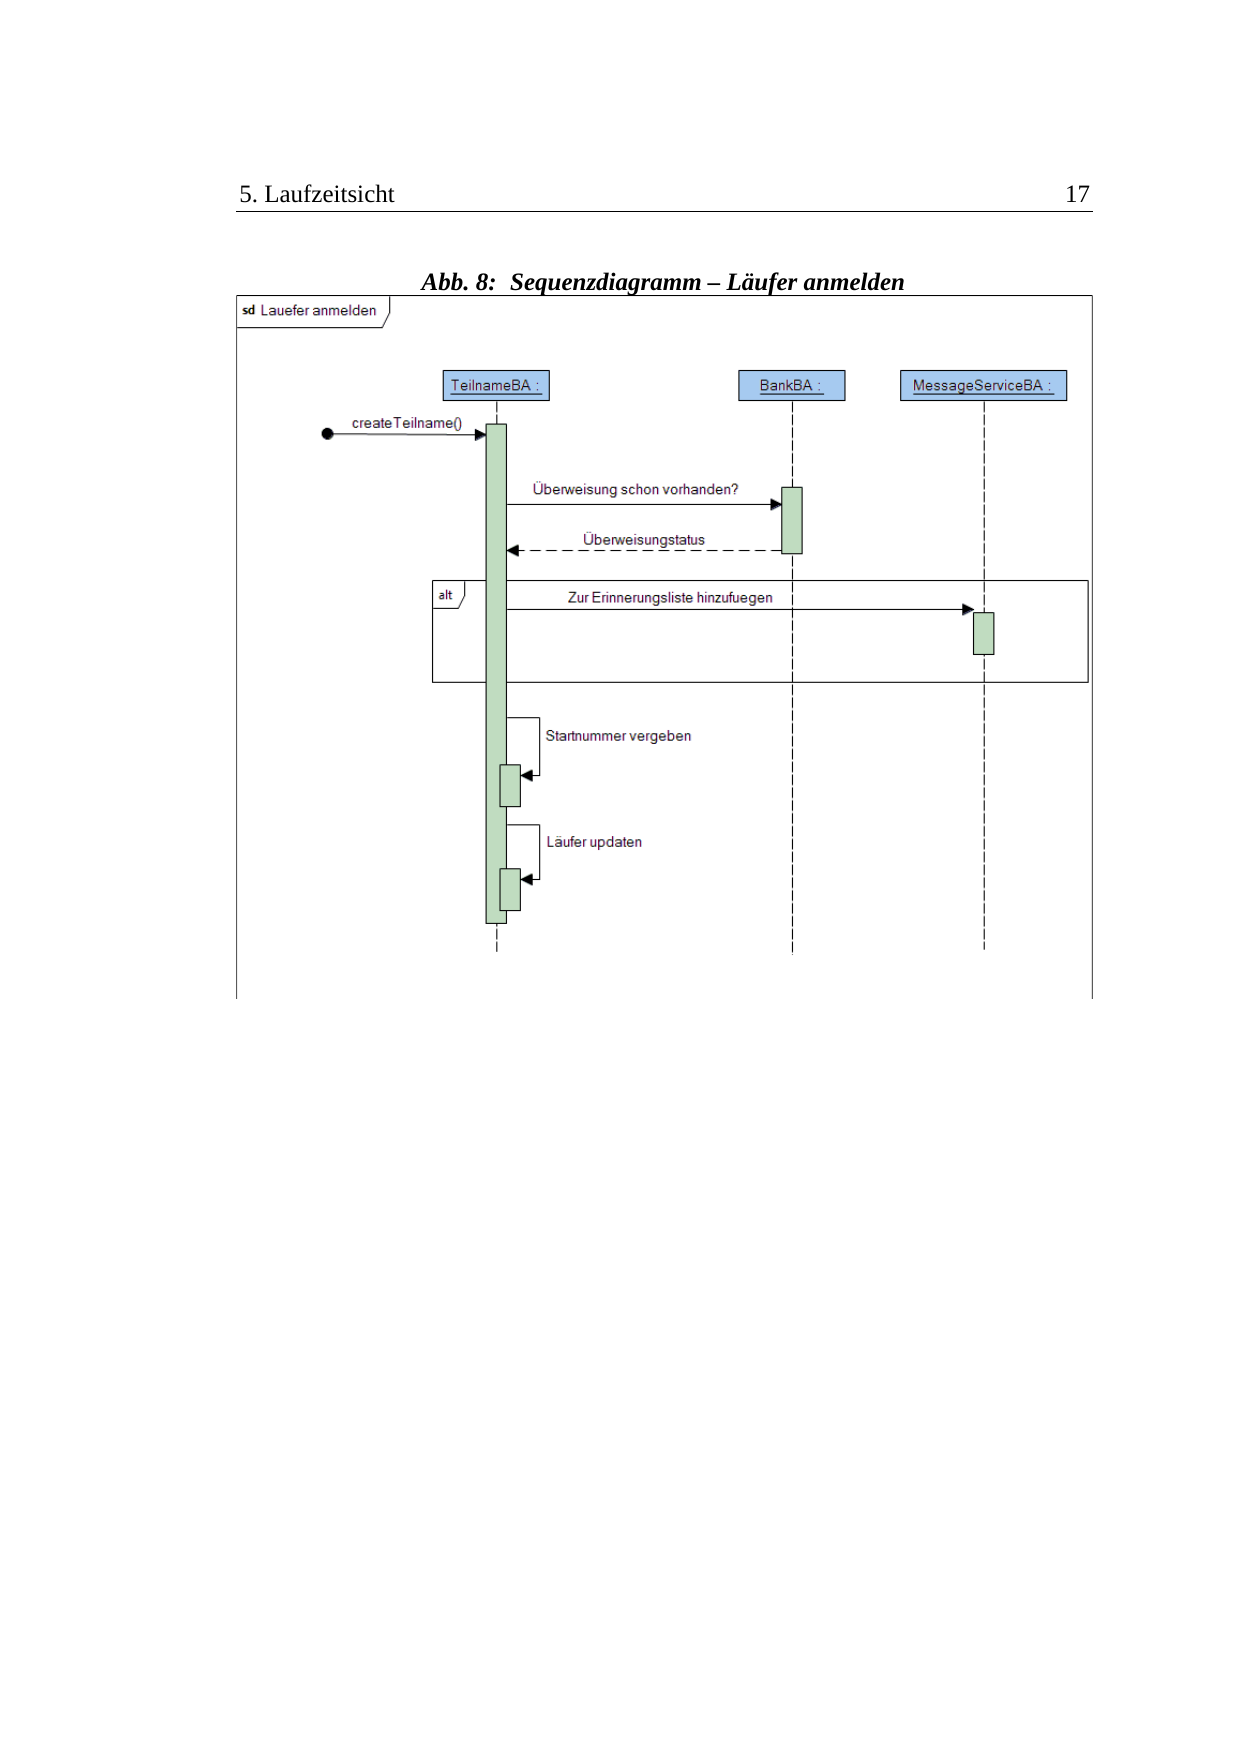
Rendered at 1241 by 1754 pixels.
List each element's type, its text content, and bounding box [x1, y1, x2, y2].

picture [236, 295, 1093, 999]
list Sequenzdiagramm – Läufer anmelden [236, 268, 1093, 295]
